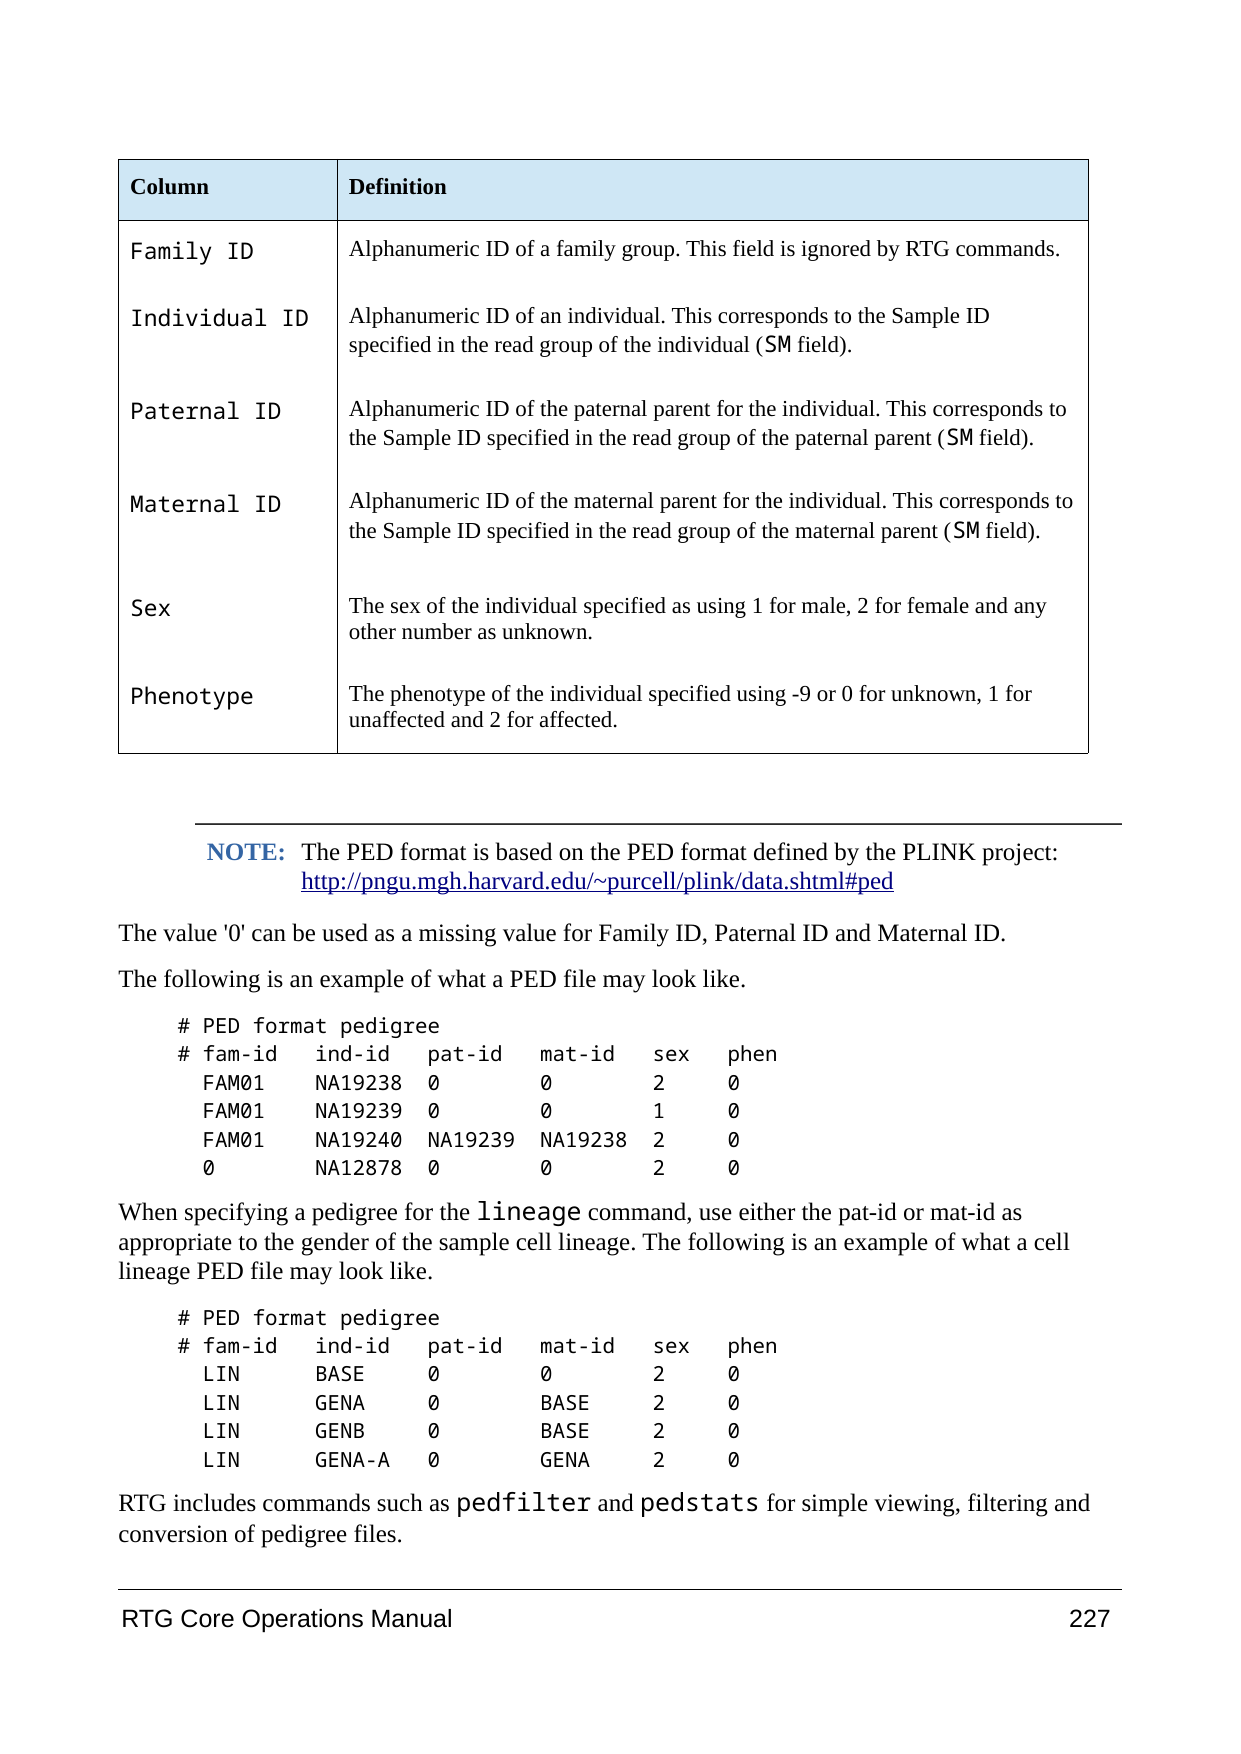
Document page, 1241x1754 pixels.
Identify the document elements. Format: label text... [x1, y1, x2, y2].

text FAM01 NA19240 NA19239 NA19238 2 0 [177, 1125, 1122, 1153]
text RTG includes commands such as pedfilter and pedstats for simple viewing, filtering and conversion of pedigree files. [118, 1485, 1122, 1548]
text 0 NA12878 0 0 2 0 [177, 1153, 1122, 1182]
table_cell The sex of the individual specified as using 1 for male, 2 for female and any other number as unknown. [338, 577, 1088, 665]
text LIN GENA 0 BASE 2 0 [177, 1388, 1122, 1416]
table_cell Alphanumeric ID of the maternal parent for the individual. This corresponds to the Sample ID specified in the read group of the maternal parent (SM field). [338, 473, 1088, 577]
table_header Column [119, 160, 337, 220]
text FAM01 NA19238 0 0 2 0 [177, 1068, 1122, 1096]
text # fam-id ind-id pat-id mat-id sex phen [177, 1331, 1122, 1359]
text LIN BASE 0 0 2 0 [177, 1359, 1122, 1388]
text When specifying a pedigree for the lineage command, use either the pat-id or mat-id as appropriate to the gender of the sample cell lineage. The following is an example of what a cell lineage PED file may look like. [118, 1193, 1122, 1285]
text # fam-id ind-id pat-id mat-id sex phen [177, 1039, 1122, 1068]
table_cell Family ID [119, 221, 337, 287]
table_cell The phenotype of the individual specified using -9 or 0 for unknown, 1 for unaffected and 2 for affected. [338, 665, 1088, 753]
text The value '0' can be used as a missing value for Family ID, Paternal ID and Maternal ID. [118, 918, 1122, 947]
table_header Definition [338, 160, 1088, 220]
table_cell Maternal ID [119, 473, 337, 577]
table_cell Alphanumeric ID of an individual. This corresponds to the Sample ID specified in the read group of the individual (SM field). [338, 287, 1088, 380]
table_cell Phenotype [119, 665, 337, 753]
table_cell Paternal ID [119, 380, 337, 473]
text The following is an example of what a PED file may look like. [118, 964, 1122, 993]
table_cell Alphanumeric ID of the paternal parent for the individual. This corresponds to the Sample ID specified in the read group of the paternal parent (SM field). [338, 380, 1088, 473]
text LIN GENB 0 BASE 2 0 [177, 1416, 1122, 1445]
table_cell Sex [119, 577, 337, 665]
text # PED format pedigree [177, 1011, 1122, 1039]
table_cell Individual ID [119, 287, 337, 380]
text # PED format pedigree [177, 1303, 1122, 1331]
text NOTE: The PED format is based on the PED format defined by the PLINK project: http://pngu.mgh.harvard.edu/~purcell/plink/data.shtml#ped [195, 826, 1122, 906]
text LIN GENA-A 0 GENA 2 0 [177, 1445, 1122, 1473]
table_cell Alphanumeric ID of a family group. This field is ignored by RTG commands. [338, 221, 1088, 287]
text FAM01 NA19239 0 0 1 0 [177, 1096, 1122, 1125]
